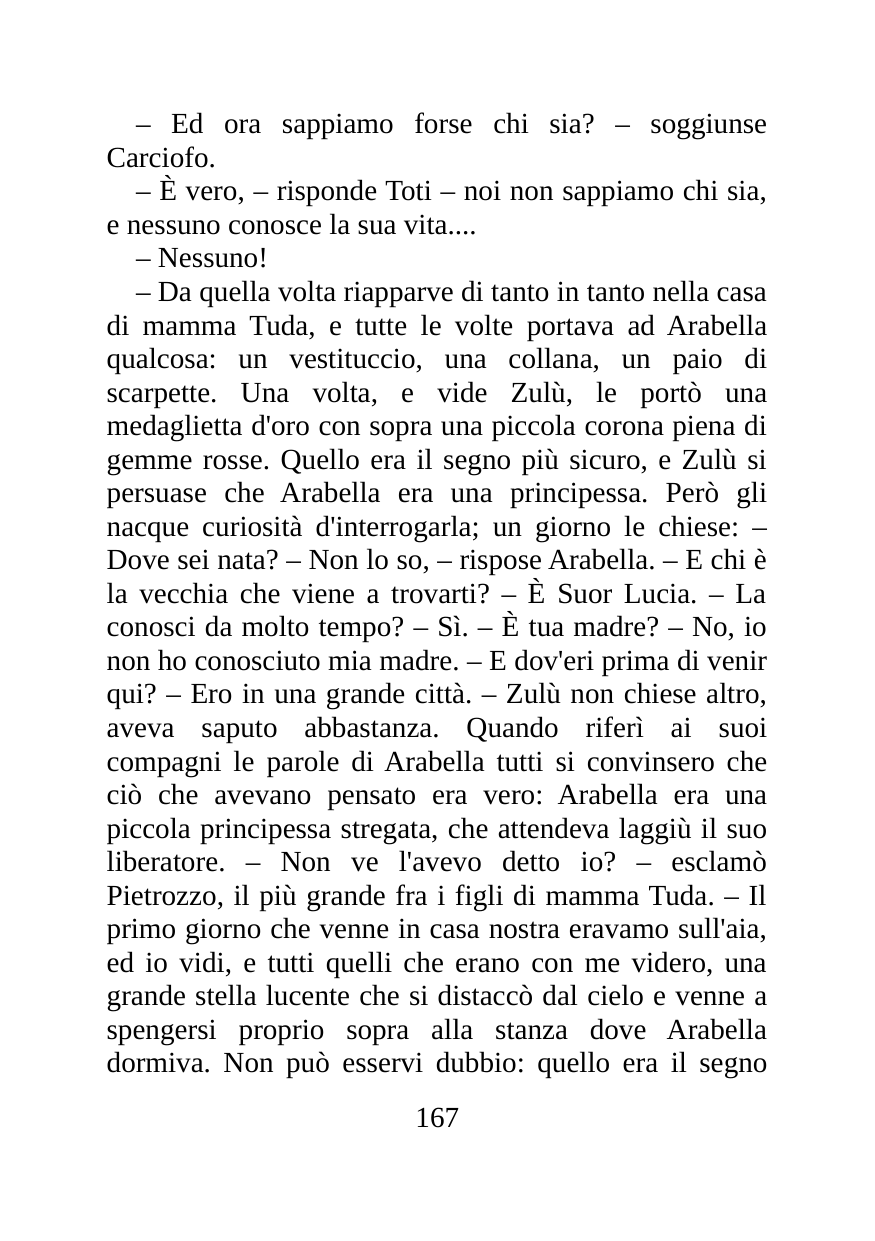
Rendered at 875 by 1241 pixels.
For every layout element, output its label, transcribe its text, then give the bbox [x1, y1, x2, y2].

text ‒ Ed ora sappiamo forse chi sia? ‒ soggiunse Carciofo. [106, 106, 768, 173]
text ‒ È vero, ‒ risponde Toti ‒ noi non sappiamo chi sia, e nessuno conosce la sua vita.... [106, 173, 768, 241]
text ‒ Nessuno! [106, 241, 768, 274]
text ‒ Da quella volta riapparve di tanto in tanto nella casa di mamma Tuda, e tutte le volte portava ad Arabella qualcosa: un vestituccio, una collana, un paio di scarpette. Una volta, e vide Zulù, le portò una medaglietta d'oro con sopra una piccola corona piena di gemme rosse. Quello era il segno più sicuro, e Zulù si persuase che Arabella era una principessa. Però gli nacque curiosità d'interrogarla; un giorno le chiese: ‒ Dove sei nata? ‒ Non lo so, ‒ rispose Arabella. ‒ E chi è la vecchia che viene a trovarti? ‒ È Suor Lucia. ‒ La conosci da molto tempo? ‒ Sì. ‒ È tua madre? ‒ No, io non ho conosciuto mia madre. ‒ E dov'eri prima di venir qui? ‒ Ero in una grande città. ‒ Zulù non chiese altro, aveva saputo abbastanza. Quando riferì ai suoi compagni le parole di Arabella tutti si convinsero che ciò che avevano pensato era vero: Arabella era una piccola principessa stregata, che attendeva laggiù il suo liberatore. ‒ Non ve l'avevo detto io? ‒ esclamò Pietrozzo, il più grande fra i figli di mamma Tuda. ‒ Il primo giorno che venne in casa nostra eravamo sull'aia, ed io vidi, e tutti quelli che erano con me videro, una grande stella lucente che si distaccò dal cielo e venne a spengersi proprio sopra alla stanza dove Arabella dormiva. Non può esservi dubbio: quello era il segno [106, 274, 768, 1079]
